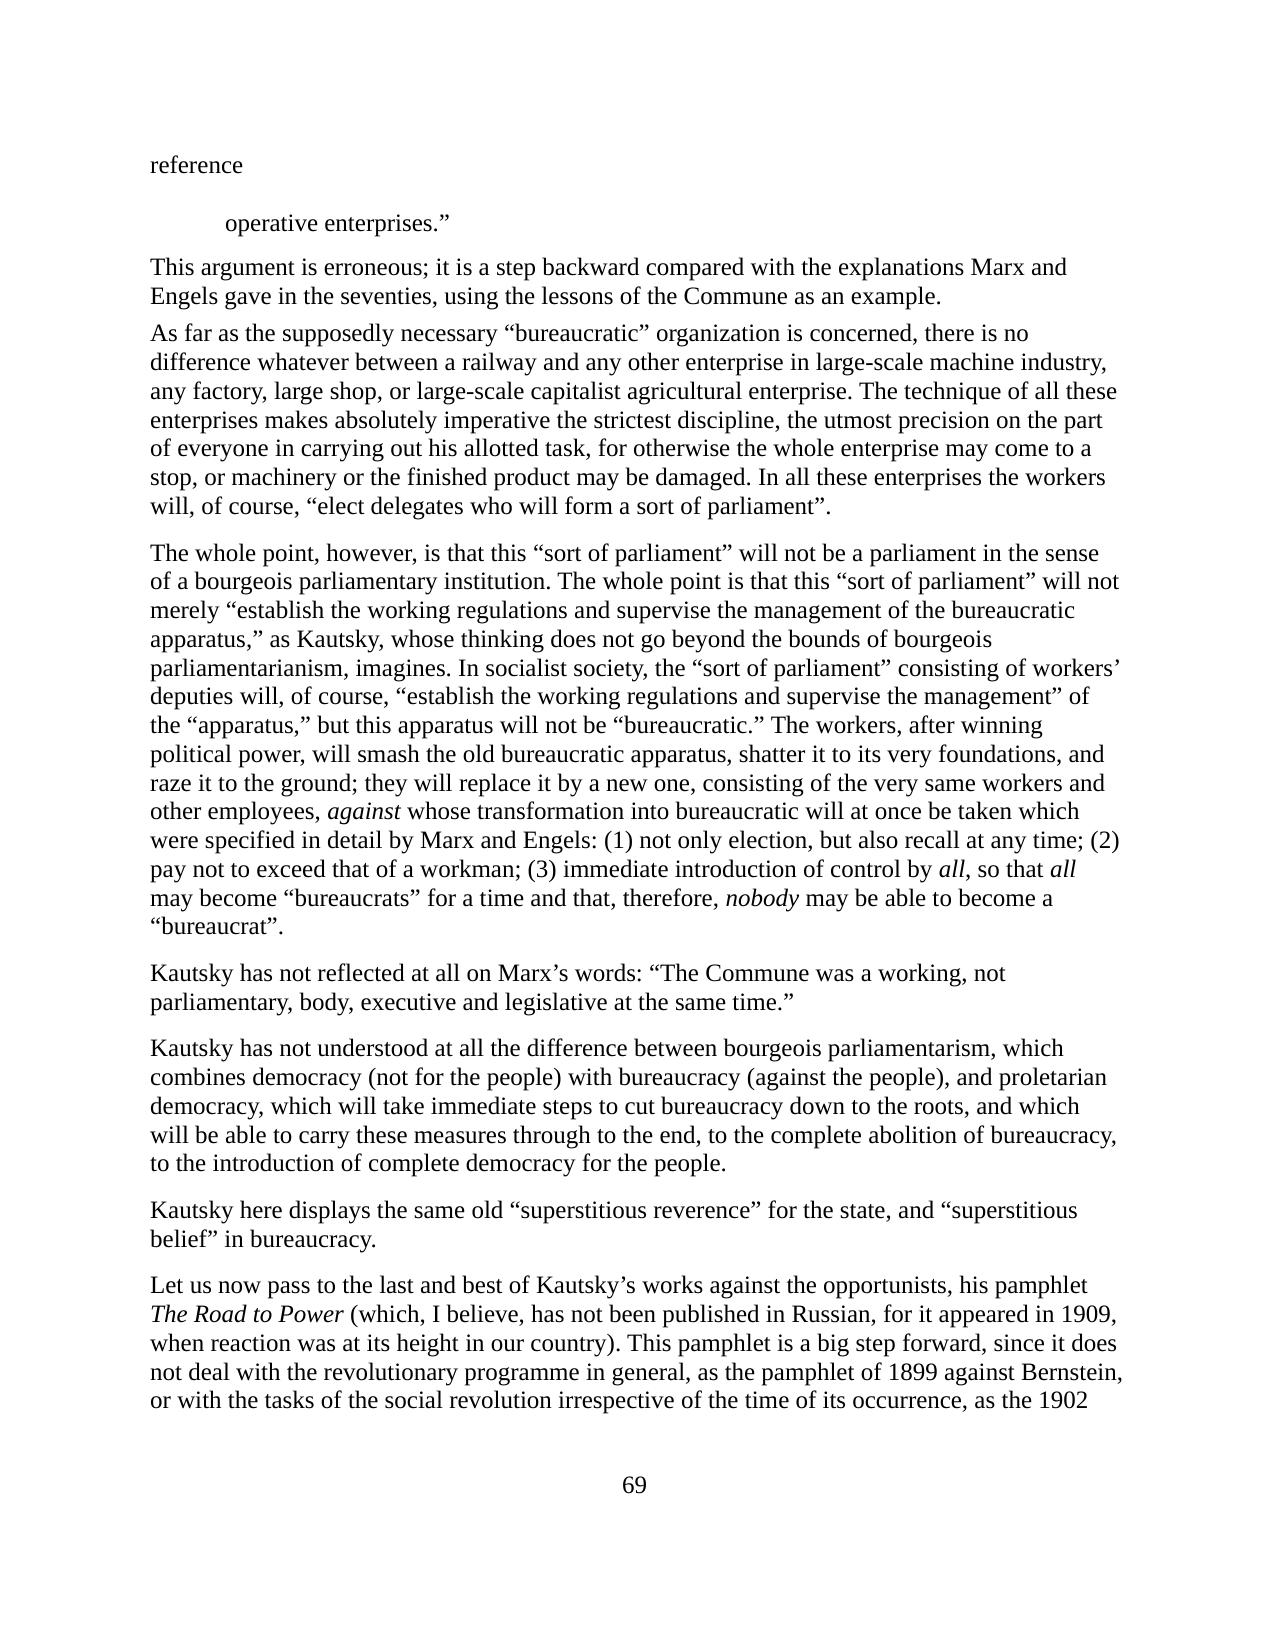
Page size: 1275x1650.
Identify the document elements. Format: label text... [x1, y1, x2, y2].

text Let us now pass to the last and best of Kautsky’s works against the opportunists, his pamphlet The Road to Power (which, I believe, has not been published in Russian, for it appeared in 1909, when reaction was at its height in our country). This pamphlet is a big step forward, since it does not deal with the revolutionary programme in general, as the pamphlet of 1899 against Bernstein, or with the tasks of the social revolution irrespective of the time of its occurrence, as the 1902 [150, 1271, 1125, 1414]
text As far as the supposedly necessary “bureaucratic” organization is concerned, there is no difference whatever between a railway and any other enterprise in large-scale machine industry, any factory, large shop, or large-scale capitalist agricultural enterprise. The technique of all these enterprises makes absolutely imperative the strictest discipline, the utmost precision on the part of everyone in carrying out his allotted task, for otherwise the whole enterprise may come to a stop, or machinery or the finished product may be damaged. In all these enterprises the workers will, of course, “elect delegates who will form a sort of parliament”. [150, 318, 1125, 520]
text Kautsky here displays the same old “superstitious reverence” for the state, and “superstitious belief” in bureaucracy. [150, 1195, 1125, 1253]
text Kautsky has not understood at all the difference between bourgeois parliamentarism, which combines democracy (not for the people) with bureaucracy (against the people), and proletarian democracy, which will take immediate steps to cut bureaucracy down to the roots, and which will be able to carry these measures through to the end, to the complete abolition of bureaucracy, to the introduction of complete democracy for the people. [150, 1033, 1125, 1177]
text Kautsky has not reflected at all on Marx’s words: “The Commune was a working, not parliamentary, body, executive and legislative at the same time.” [150, 958, 1125, 1016]
text This argument is erroneous; it is a step backward compared with the explanations Marx and Engels gave in the seventies, using the lessons of the Commune as an example. [150, 252, 1125, 309]
text The whole point, however, is that this “sort of parliament” will not be a parliament in the sense of a bourgeois parliamentary institution. The whole point is that this “sort of parliament” will not merely “establish the working regulations and supervise the management of the bureaucratic apparatus,” as Kautsky, whose thinking does not go beyond the bounds of bourgeois parliamentarianism, imagines. In socialist society, the “sort of parliament” consisting of workers’ deputies will, of course, “establish the working regulations and supervise the management” of the “apparatus,” but this apparatus will not be “bureaucratic.” The workers, after winning political power, will smash the old bureaucratic apparatus, shatter it to its very foundations, and raze it to the ground; they will replace it by a new one, consisting of the very same workers and other employees, against whose transformation into bureaucratic will at once be taken which were specified in detail by Marx and Engels: (1) not only election, but also recall at any time; (2) pay not to exceed that of a workman; (3) immediate introduction of control by all, so that all may become “bureaucrats” for a time and that, therefore, nobody may be able to become a “bureaucrat”. [150, 538, 1125, 940]
text operative enterprises.” [225, 208, 1125, 237]
